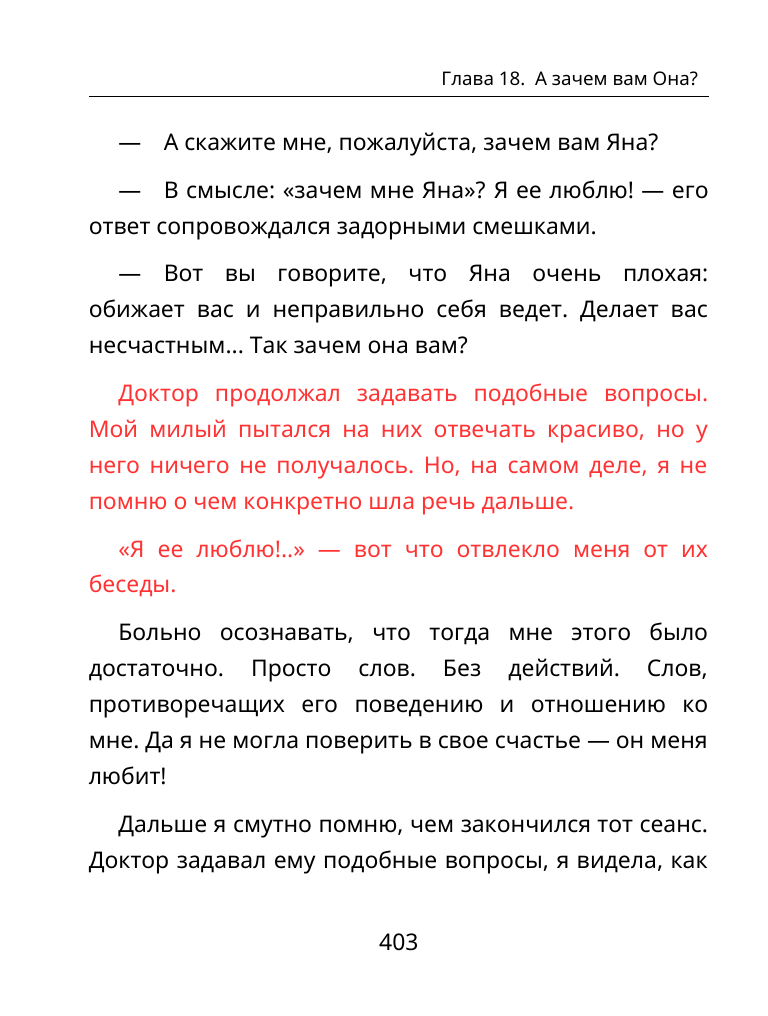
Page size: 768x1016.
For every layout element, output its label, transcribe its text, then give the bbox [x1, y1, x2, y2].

list В смысле: «зачем мне Яна»? Я ее люблю! — его ответ сопровождался задорными смешками. [88, 174, 709, 241]
text Дальше я смутно помню, чем закончился тот сеанс. Доктор задавал ему подобные вопросы, я видела, как [88, 808, 709, 875]
list Вот вы говорите, что Яна очень плохая: обижает вас и неправильно себя ведет. Делает вас несчастным... Так зачем она вам? [88, 257, 709, 361]
text Больно осознавать, что тогда мне этого было достаточно. Просто слов. Без действий. Слов, противоречащих его поведению и отношению ко мне. Да я не могла поверить в свое счастье — он меня любит! [88, 616, 709, 791]
list А скажите мне, пожалуйста, зачем вам Яна? [88, 126, 709, 157]
text Доктор продолжал задавать подобные вопросы. Мой милый пытался на них отвечать красиво, но у него ничего не получалось. Но, на самом деле, я не помню о чем конкретно шла речь дальше. [88, 377, 709, 516]
text «Я ее люблю!..» — вот что отвлекло меня от их беседы. [88, 532, 709, 600]
